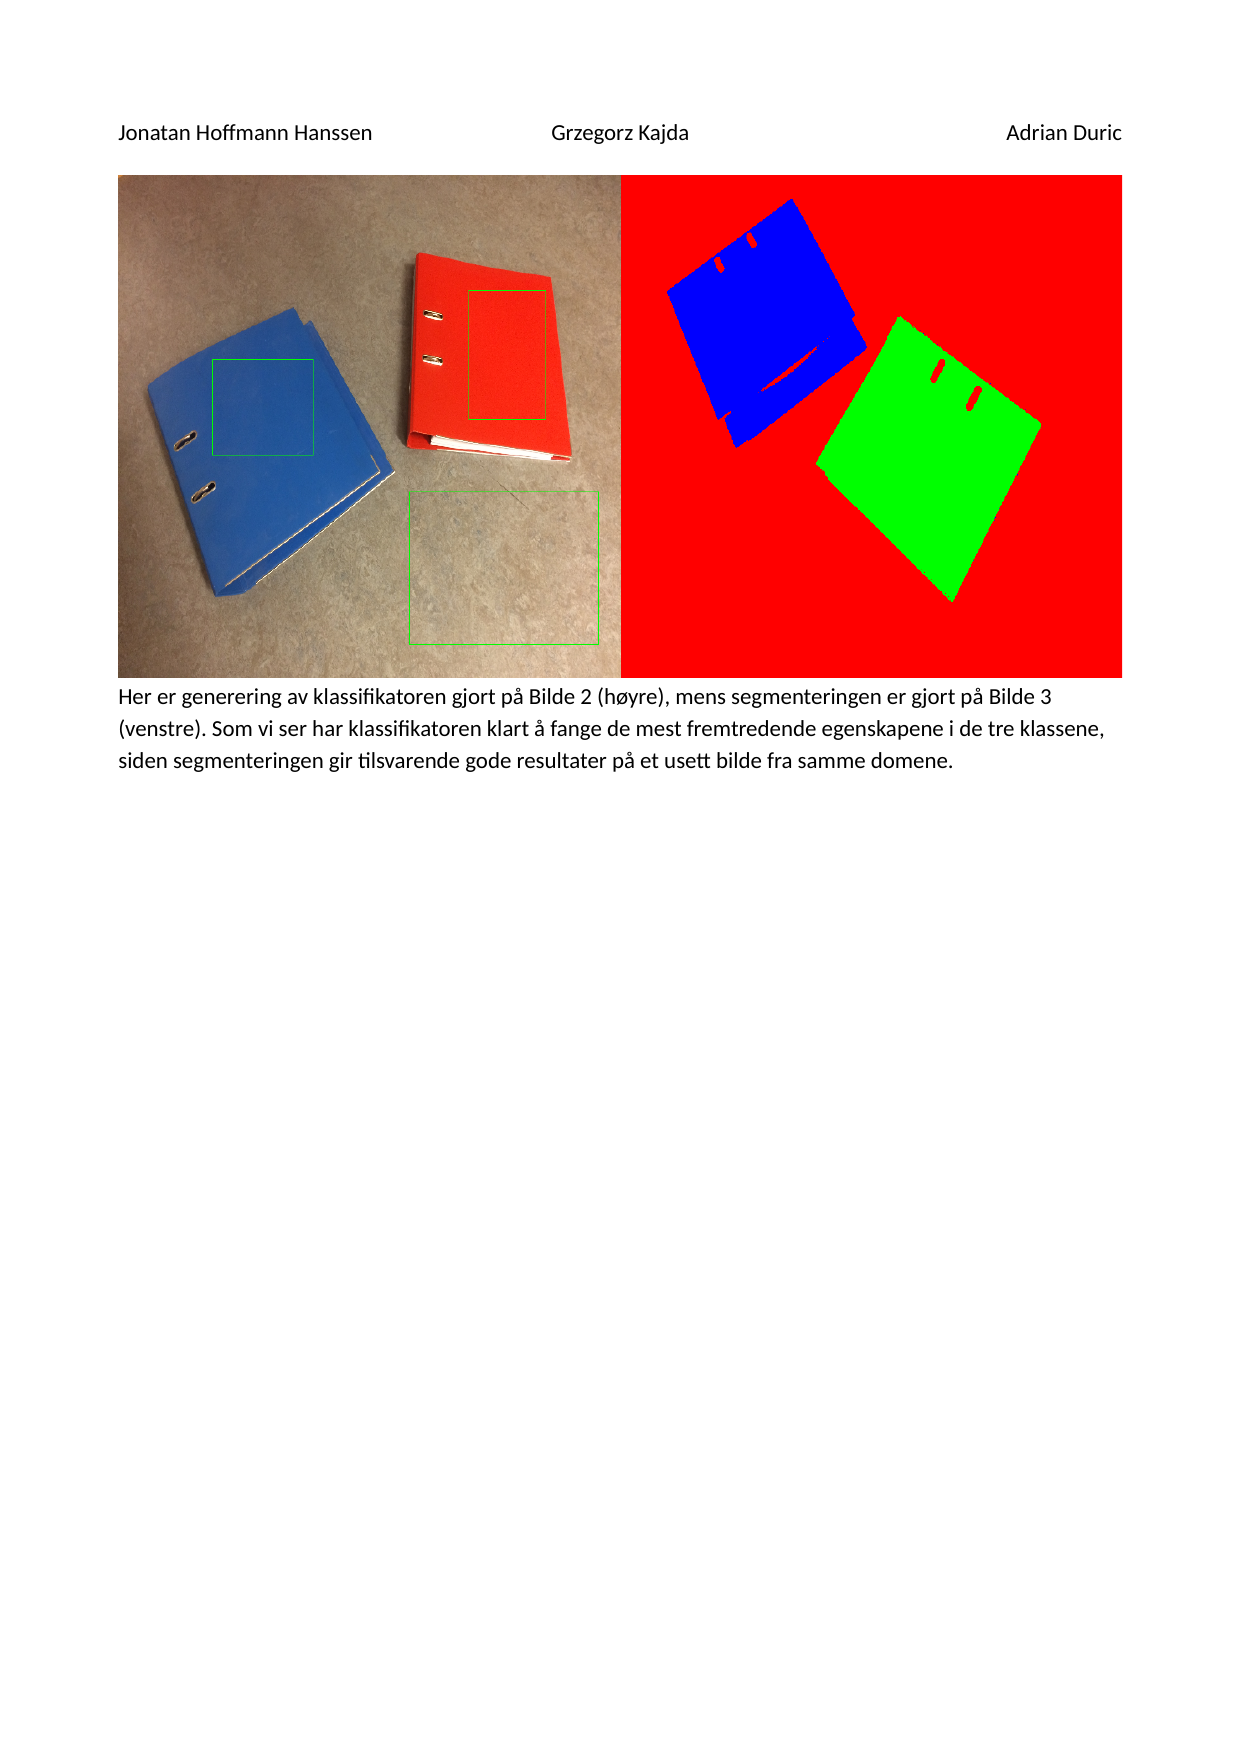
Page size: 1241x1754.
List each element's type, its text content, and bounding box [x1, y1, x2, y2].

text Her er generering av klassifikatoren gjort på Bilde 2 (høyre), mens segmenteringen er gjort på Bilde 3 (venstre). Som vi ser har klassifikatoren klart å fange de mest fremtredende egenskapene i de tre klassene, siden segmenteringen gir tilsvarende gode resultater på et usett bilde fra samme domene. [118, 678, 1122, 774]
picture [118, 175, 1123, 678]
